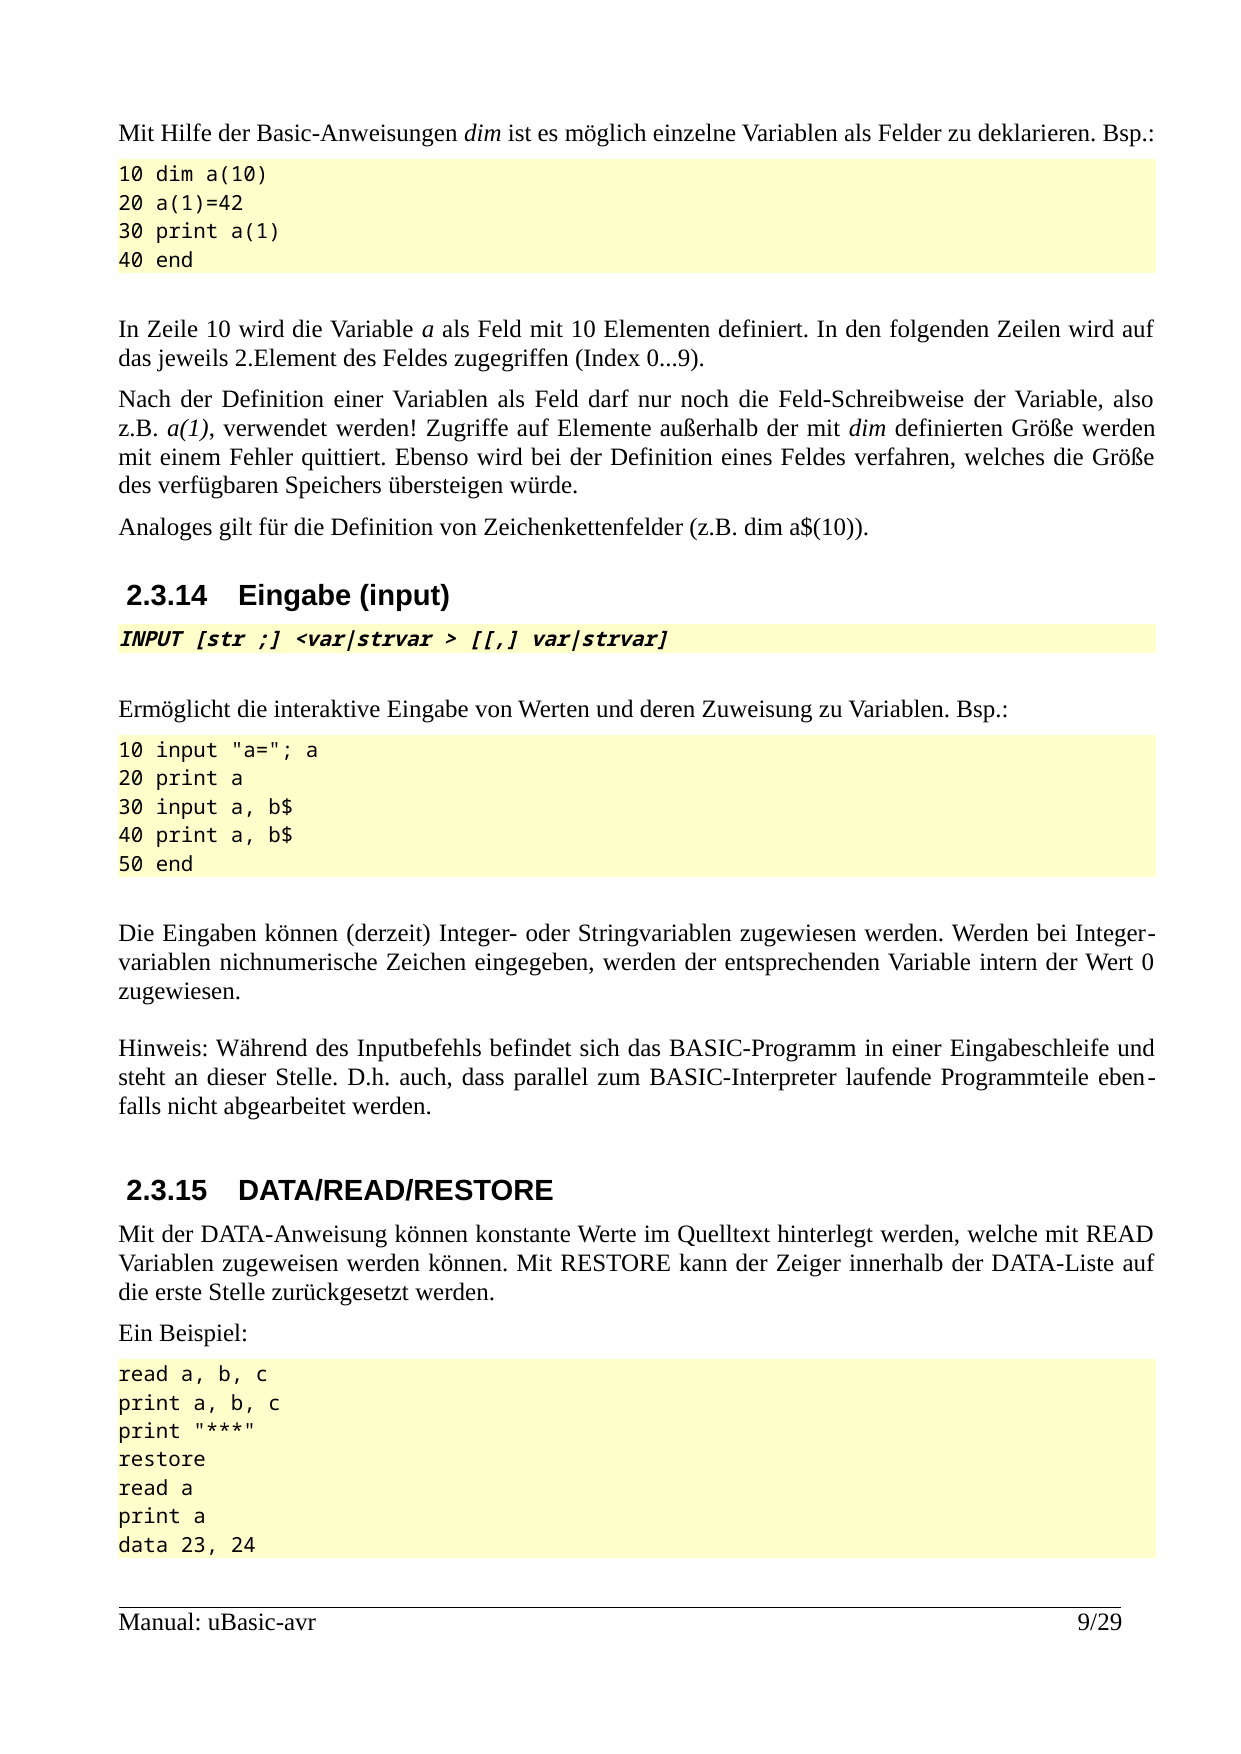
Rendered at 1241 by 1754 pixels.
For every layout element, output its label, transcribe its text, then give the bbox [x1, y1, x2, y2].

text 40 end [118, 245, 1156, 273]
text read a [118, 1473, 1156, 1501]
text 20 print a [118, 763, 1156, 792]
text Nach der Definition einer Variablen als Feld darf nur noch die Feld-Schreibweise der Variable, also z.B. a(1), verwendet werden! Zugriffe auf Elemente außerhalb der mit dim definierten Größe werden mit einem Fehler quittiert. Ebenso wird bei der Definition eines Feldes verfahren, welches die Größe des verfügbaren Speichers übersteigen würde. [118, 384, 1156, 499]
text 20 a(1)=42 [118, 188, 1156, 216]
text print "***" [118, 1416, 1156, 1444]
text In Zeile 10 wird die Variable a als Feld mit 10 Elementen definiert. In den folgenden Zeilen wird auf das jeweils 2.Element des Feldes zugegriffen (Index 0...9). [118, 314, 1156, 372]
text 30 print a(1) [118, 216, 1156, 245]
text Mit Hilfe der Basic-Anweisungen dim ist es möglich einzelne Variablen als Felder zu deklarieren. Bsp.: [118, 118, 1156, 147]
text 10 input "a="; a [118, 735, 1156, 763]
text read a, b, c [118, 1359, 1156, 1388]
text 30 input a, b$ [118, 792, 1156, 820]
text 50 end [118, 849, 1156, 877]
text Hinweis: Während des Inputbefehls befindet sich das BASIC-Programm in einer Eingabeschleife und steht an dieser Stelle. D.h. auch, dass parallel zum BASIC-Interpreter laufende Programmteile eben­falls nicht abgearbeitet werden. [118, 1033, 1156, 1119]
subtitle DATA/READ/RESTORE [118, 1173, 1156, 1207]
text 10 dim a(10) [118, 159, 1156, 188]
text Ein Beispiel: [118, 1318, 1156, 1347]
text Ermöglicht die interaktive Eingabe von Werten und deren Zuweisung zu Variablen. Bsp.: [118, 694, 1156, 723]
text Die Eingaben können (derzeit) Integer- oder Stringvariablen zugewiesen werden. Werden bei Integer­variablen nichnumerische Zeichen eingegeben, werden der entsprechenden Variable intern der Wert 0 zugewiesen. [118, 918, 1156, 1004]
text print a, b, c [118, 1388, 1156, 1416]
text 40 print a, b$ [118, 820, 1156, 849]
subtitle Eingabe (input) [118, 578, 1156, 612]
text data 23, 24 [118, 1530, 1156, 1558]
text Analoges gilt für die Definition von Zeichenkettenfelder (z.B. dim a$(10)). [118, 512, 1156, 541]
text print a [118, 1501, 1156, 1530]
text restore [118, 1444, 1156, 1473]
text INPUT [str ;] <var|strvar > [[,] var|strvar] [118, 624, 1156, 653]
text Mit der DATA-Anweisung können konstante Werte im Quelltext hinterlegt werden, welche mit READ Variablen zugeweisen werden können. Mit RESTORE kann der Zeiger innerhalb der DATA-Liste auf die erste Stelle zurückgesetzt werden. [118, 1219, 1156, 1306]
